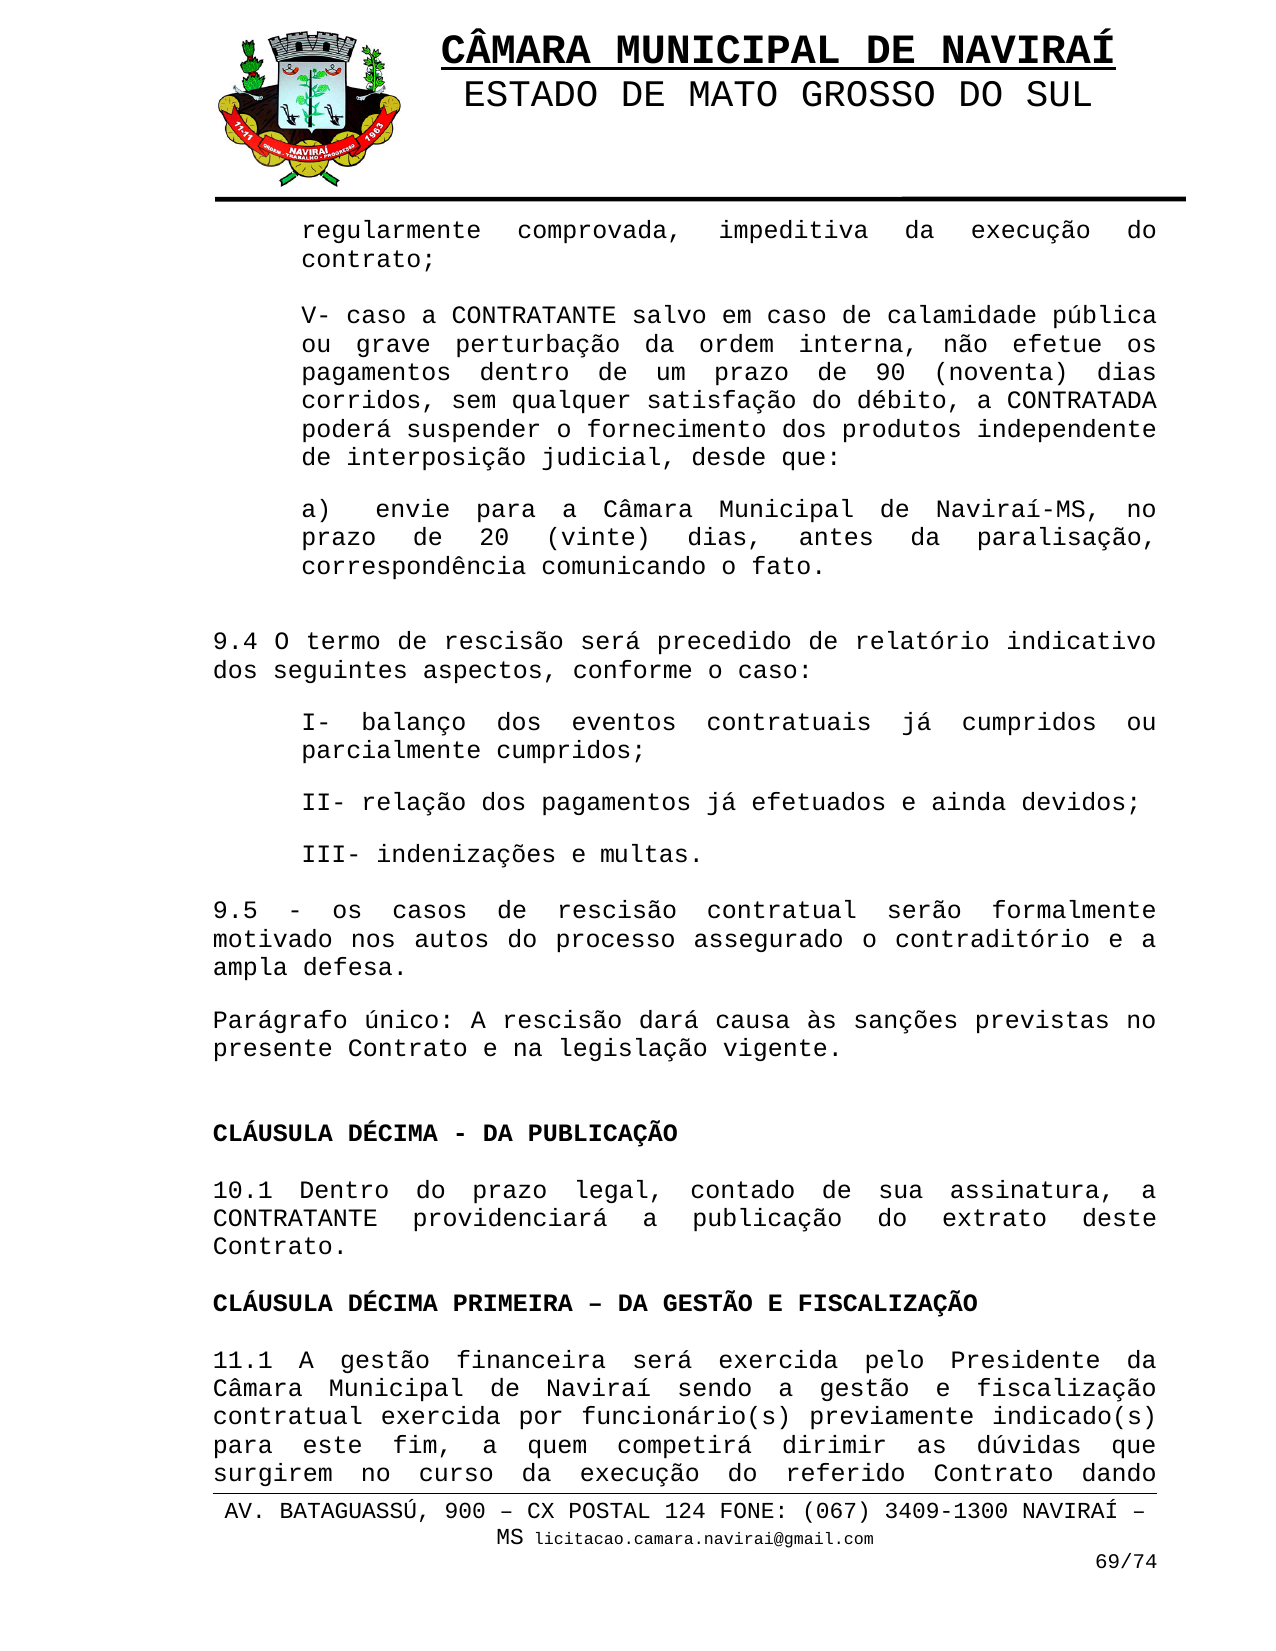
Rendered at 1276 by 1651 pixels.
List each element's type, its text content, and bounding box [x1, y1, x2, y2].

text regularmente comprovada, impeditiva da execução do contrato; [301, 218, 1157, 274]
text 10.1 Dentro do prazo legal, contado de sua assinatura, a CONTRATANTE providenciará a publicação do extrato deste Contrato. [213, 1177, 1157, 1262]
text 11.1 A gestão financeira será exercida pelo Presidente da Câmara Municipal de Naviraí sendo a gestão e fiscalização contratual exercida por funcionário(s) previamente indicado(s) para este fim, a quem competirá dirimir as dúvidas que surgirem no curso da execução do referido Contrato dando [213, 1347, 1157, 1489]
text CLÁUSULA DÉCIMA - DA PUBLICAÇÃO [213, 1121, 1157, 1149]
text III- indenizações e multas. [301, 841, 1157, 870]
text II- relação dos pagamentos já efetuados e ainda devidos; [301, 789, 1157, 818]
text a) envie para a Câmara Municipal de Naviraí-MS, no prazo de 20 (vinte) dias, antes da paralisação, correspondência comunicando o fato. [301, 497, 1157, 582]
text Parágrafo único: A rescisão dará causa às sanções previstas no presente Contrato e na legislação vigente. [213, 1007, 1157, 1064]
text I- balanço dos eventos contratuais já cumpridos ou parcialmente cumpridos; [301, 709, 1157, 766]
text CLÁUSULA DÉCIMA PRIMEIRA – DA GESTÃO E FISCALIZAÇÃO [213, 1291, 1157, 1319]
text 9.4 O termo de rescisão será precedido de relatório indicativo dos seguintes aspectos, conforme o caso: [213, 629, 1157, 686]
text V- caso a CONTRATANTE salvo em caso de calamidade pública ou grave perturbação da ordem interna, não efetue os pagamentos dentro de um prazo de 90 (noventa) dias corridos, sem qualquer satisfação do débito, a CONTRATADA poderá suspender o fornecimento dos produtos independente de interposição judicial, desde que: [301, 303, 1157, 473]
text 9.5 - os casos de rescisão contratual serão formalmente motivado nos autos do processo assegurado o contraditório e a ampla defesa. [213, 898, 1157, 983]
